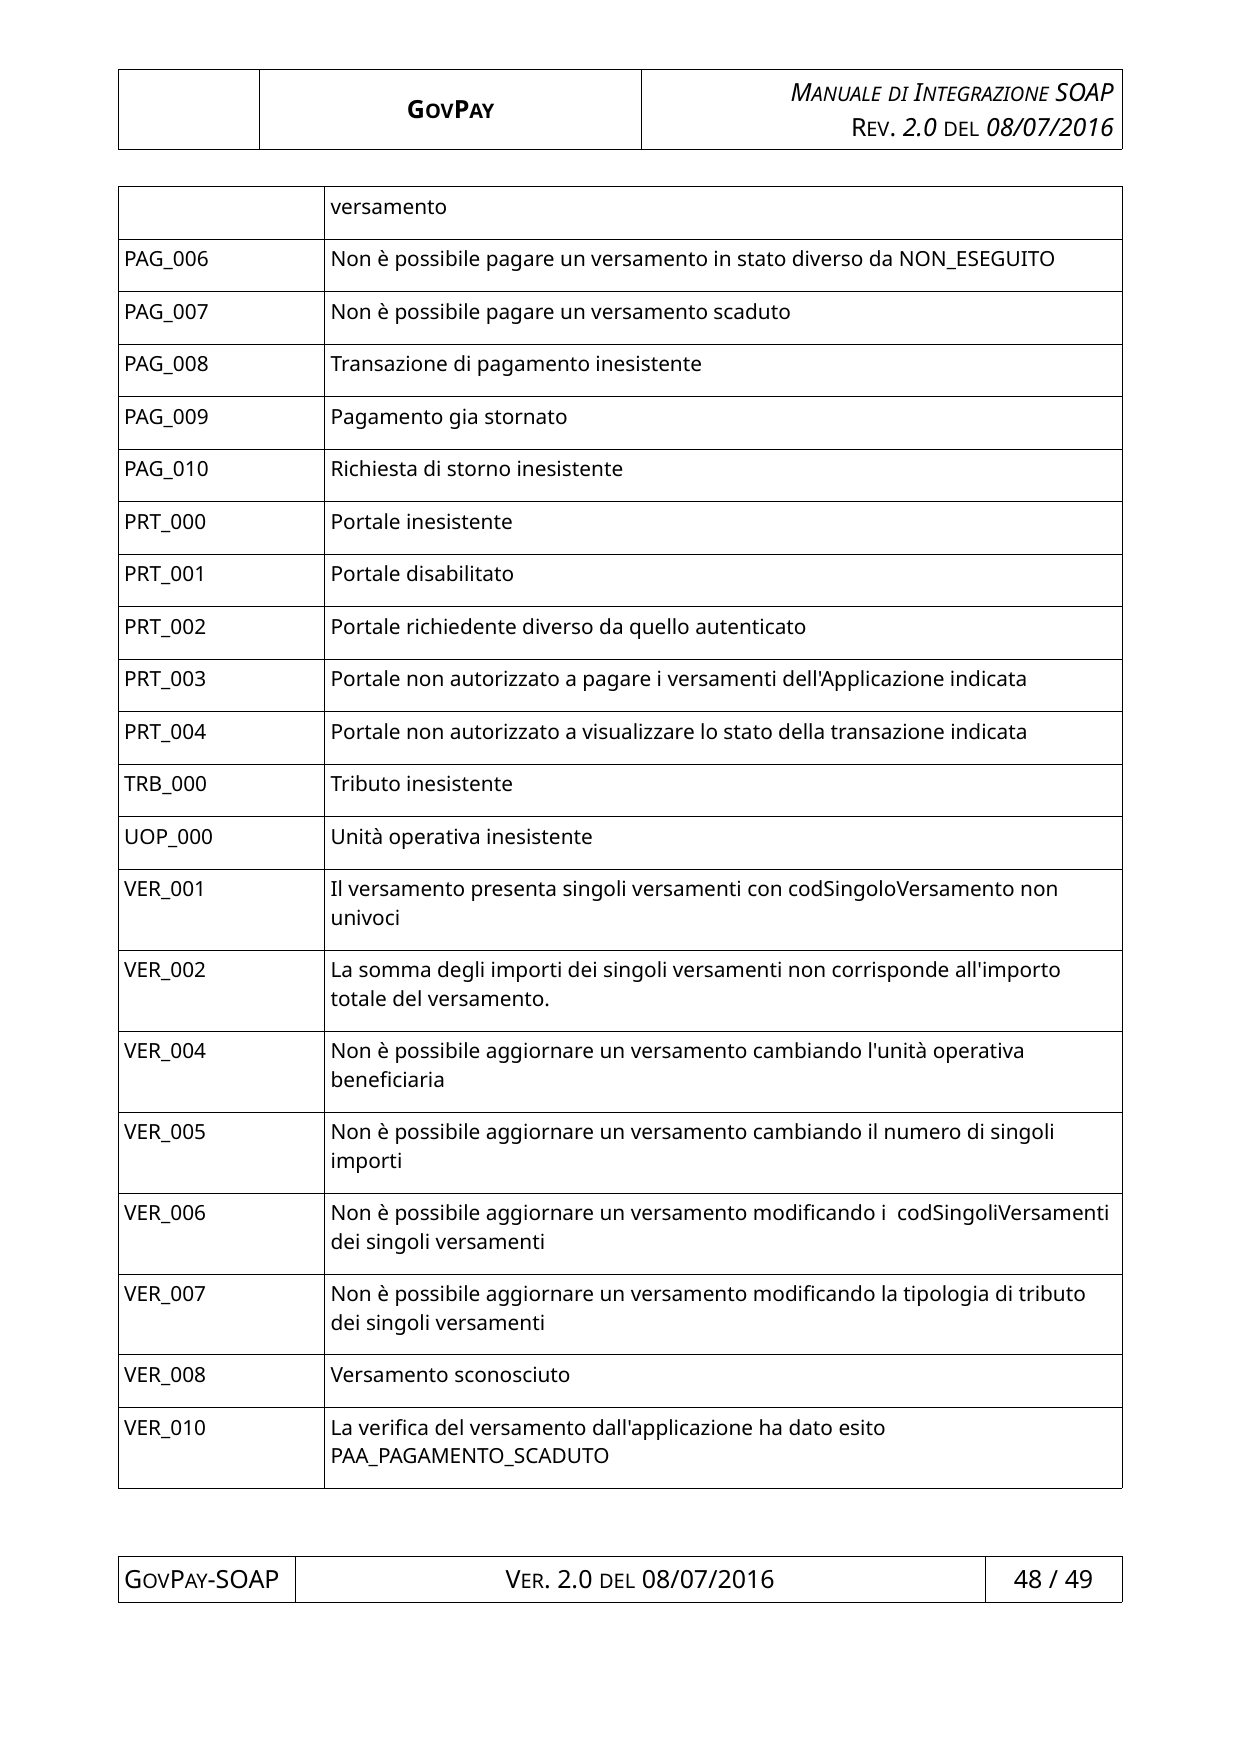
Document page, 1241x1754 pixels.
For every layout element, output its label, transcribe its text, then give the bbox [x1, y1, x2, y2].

table_cell VER_007 [119, 1275, 324, 1354]
table_cell Portale non autorizzato a pagare i versamenti dell'Applicazione indicata [325, 660, 1122, 711]
table_cell UOP_000 [119, 817, 324, 869]
table_cell VER_002 [119, 951, 324, 1031]
table_cell Il versamento presenta singoli versamenti con codSingoloVersamento non univoci [325, 870, 1122, 950]
table_cell PRT_000 [119, 502, 324, 554]
table_cell TRB_000 [119, 765, 324, 816]
table_cell Non è possibile pagare un versamento in stato diverso da NON_ESEGUITO [325, 240, 1122, 291]
table_cell La verifica del versamento dall'applicazione ha dato esito PAA_PAGAMENTO_SCADUTO [325, 1408, 1122, 1488]
table_cell Pagamento gia stornato [325, 397, 1122, 449]
table_cell Non è possibile aggiornare un versamento modificando i codSingoliVersamenti dei singoli versamenti [325, 1194, 1122, 1273]
table_cell VER_005 [119, 1113, 324, 1192]
table_cell VER_004 [119, 1032, 324, 1112]
table_cell Tributo inesistente [325, 765, 1122, 816]
table_cell PRT_002 [119, 607, 324, 659]
table_cell La somma degli importi dei singoli versamenti non corrisponde all'importo totale del versamento. [325, 951, 1122, 1031]
table_cell PAG_010 [119, 450, 324, 501]
table_cell Portale disabilitato [325, 555, 1122, 606]
table_cell [119, 187, 324, 239]
table_cell versamento [325, 187, 1122, 239]
table_cell Non è possibile aggiornare un versamento cambiando il numero di singoli importi [325, 1113, 1122, 1192]
table_cell PAG_008 [119, 345, 324, 396]
table_cell Portale richiedente diverso da quello autenticato [325, 607, 1122, 659]
table_cell Non è possibile pagare un versamento scaduto [325, 292, 1122, 344]
table_cell Portale inesistente [325, 502, 1122, 554]
table_cell PRT_003 [119, 660, 324, 711]
table_cell Unità operativa inesistente [325, 817, 1122, 869]
table_cell Richiesta di storno inesistente [325, 450, 1122, 501]
table_cell VER_006 [119, 1194, 324, 1273]
table_cell PAG_007 [119, 292, 324, 344]
table_cell Non è possibile aggiornare un versamento modificando la tipologia di tributo dei singoli versamenti [325, 1275, 1122, 1354]
table_cell PRT_001 [119, 555, 324, 606]
table_cell PRT_004 [119, 712, 324, 764]
table_cell PAG_006 [119, 240, 324, 291]
table_cell Non è possibile aggiornare un versamento cambiando l'unità operativa beneficiaria [325, 1032, 1122, 1112]
table_cell VER_010 [119, 1408, 324, 1488]
table_cell Versamento sconosciuto [325, 1355, 1122, 1407]
table_cell Portale non autorizzato a visualizzare lo stato della transazione indicata [325, 712, 1122, 764]
table_cell Transazione di pagamento inesistente [325, 345, 1122, 396]
table_cell VER_001 [119, 870, 324, 950]
table_cell PAG_009 [119, 397, 324, 449]
table_cell VER_008 [119, 1355, 324, 1407]
